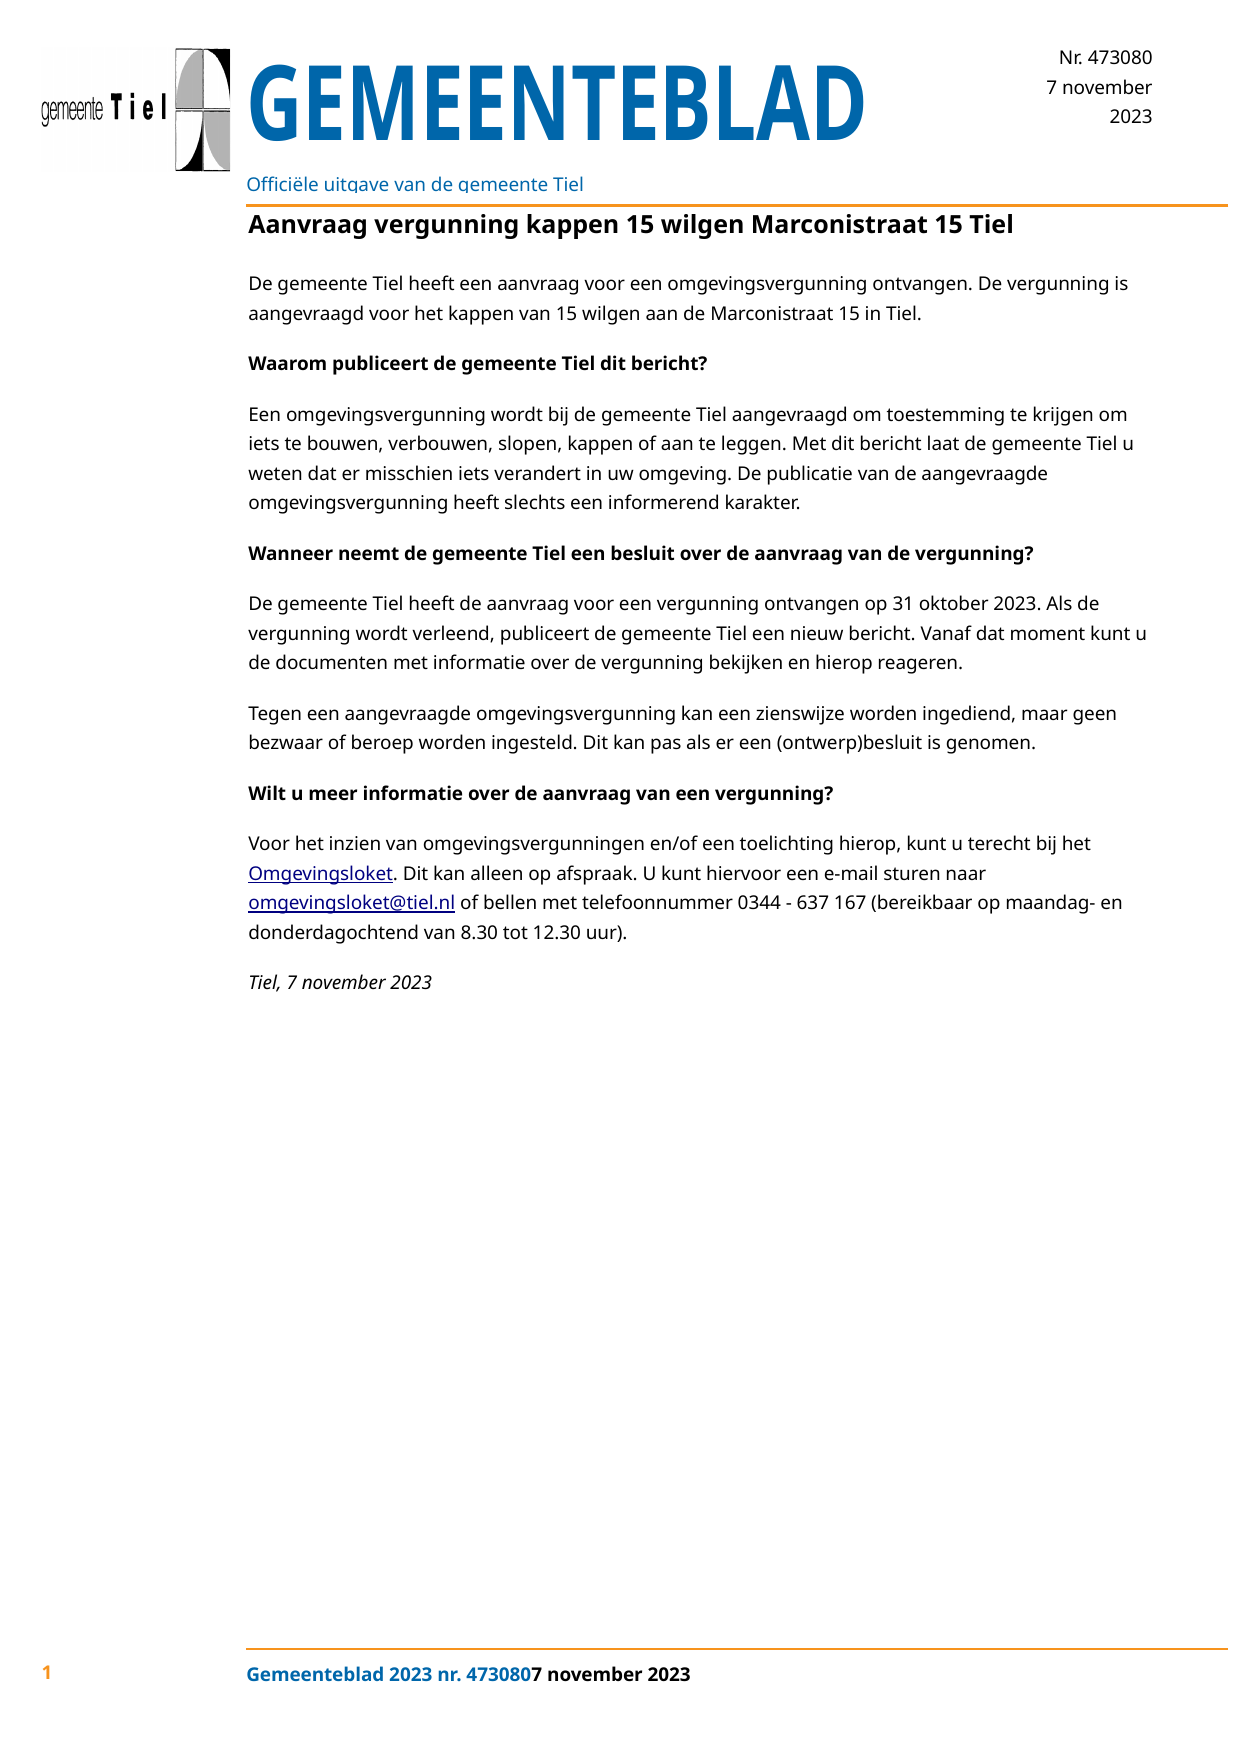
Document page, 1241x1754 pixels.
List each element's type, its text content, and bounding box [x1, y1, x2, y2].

picture [41, 47, 231, 172]
text Wilt u meer informatie over de aanvraag van een vergunning? [248, 780, 1152, 806]
text Tegen een aangevraagde omgevingsvergunning kan een zienswijze worden ingediend, maar geen bezwaar of beroep worden ingesteld. Dit kan pas als er een (ontwerp)besluit is genomen. [248, 700, 1152, 755]
text De gemeente Tiel heeft een aanvraag voor een omgevingsvergunning ontvangen. De vergunning is aangevraagd voor het kappen van 15 wilgen aan de Marconistraat 15 in Tiel. [248, 270, 1152, 326]
text Voor het inzien van omgevingsvergunningen en/of een toelichting hierop, kunt u terecht bij het Omgevingsloket. Dit kan alleen op afspraak. U kunt hiervoor een e-mail sturen naar omgevingsloket@tiel.nl of bellen met telefoonnummer 0344 - 637 167 (bereikbaar op maandag- en donderdagochtend van 8.30 tot 12.30 uur). [248, 830, 1152, 945]
text Wanneer neemt de gemeente Tiel een besluit over de aanvraag van de vergunning? [248, 540, 1152, 566]
text Waarom publiceert de gemeente Tiel dit bericht? [248, 350, 1152, 376]
text Aanvraag vergunning kappen 15 wilgen Marconistraat 15 Tiel [248, 207, 1152, 241]
text Een omgevingsvergunning wordt bij de gemeente Tiel aangevraagd om toestemming te krijgen om iets te bouwen, verbouwen, slopen, kappen of aan te leggen. Met dit bericht laat de gemeente Tiel u weten dat er misschien iets verandert in uw omgeving. De publicatie van de aangevraagde omgevingsvergunning heeft slechts een informerend karakter. [248, 401, 1152, 515]
text Tiel, 7 november 2023 [248, 969, 1152, 995]
text De gemeente Tiel heeft de aanvraag voor een vergunning ontvangen op 31 oktober 2023. Als de vergunning wordt verleend, publiceert de gemeente Tiel een nieuw bericht. Vanaf dat moment kunt u de documenten met informatie over de vergunning bekijken en hierop reageren. [248, 590, 1152, 675]
